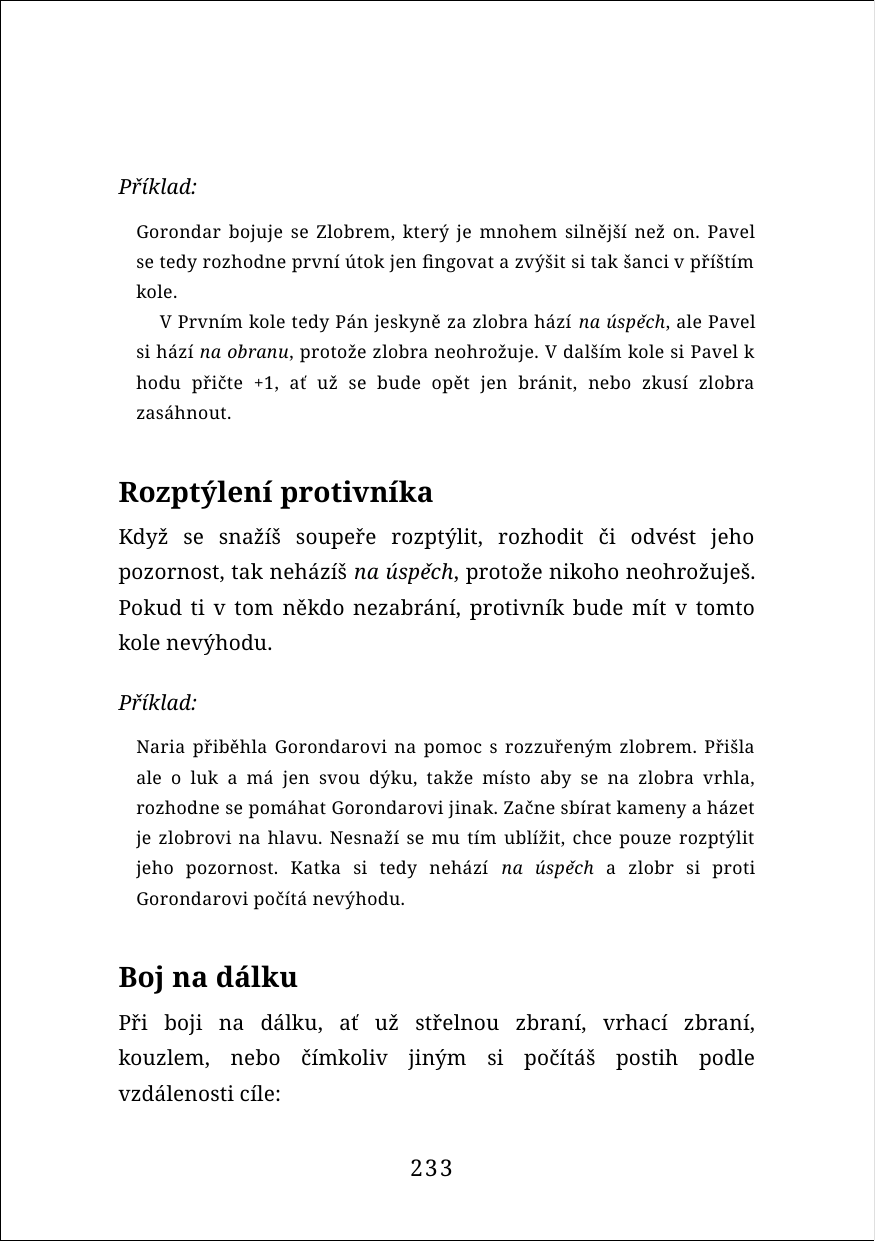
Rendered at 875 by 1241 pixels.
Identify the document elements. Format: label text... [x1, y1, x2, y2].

text Gorondar bojuje se Zlobrem, který je mnohem silnější než on. Pavel se tedy rozhodne první útok jen fingovat a zvýšit si tak šanci v příštím kole. V Prvním kole tedy Pán jeskyně za zlobra hází na úspěch, ale Pavel si hází na obranu, protože zlobra neohrožuje. V dalším kole si Pavel k hodu přičte +1, ať už se bude opět jen bránit, nebo zkusí zlobra zasáhnout. [136, 219, 756, 424]
text Když se snažíš soupeře rozptýlit, rozhodit či odvést jeho pozornost, tak neházíš na úspěch, protože nikoho neohrožuješ. Pokud ti v tom někdo nezabrání, protivník bude mít v tomto kole nevýhodu. [118, 522, 756, 657]
text Při boji na dálku, ať už střelnou zbraní, vrhací zbraní, kouzlem, nebo čímkoliv jiným si počítáš postih podle vzdálenosti cíle: [118, 1008, 756, 1107]
text Příklad: [118, 688, 756, 716]
subtitle Boj na dálku [118, 958, 756, 996]
subtitle Rozptýlení protivníka [118, 472, 756, 510]
text Příklad: [118, 172, 756, 200]
text Naria přiběhla Gorondarovi na pomoc s rozzuřeným zlobrem. Přišla ale o luk a má jen svou dýku, takže místo aby se na zlobra vrhla, rozhodne se pomáhat Gorondarovi jinak. Začne sbírat kameny a házet je zlobrovi na hlavu. Nesnaží se mu tím ublížit, chce pouze rozptýlit jeho pozornost. Katka si tedy nehází na úspěch a zlobr si proti Gorondarovi počítá nevýhodu. [136, 735, 756, 910]
